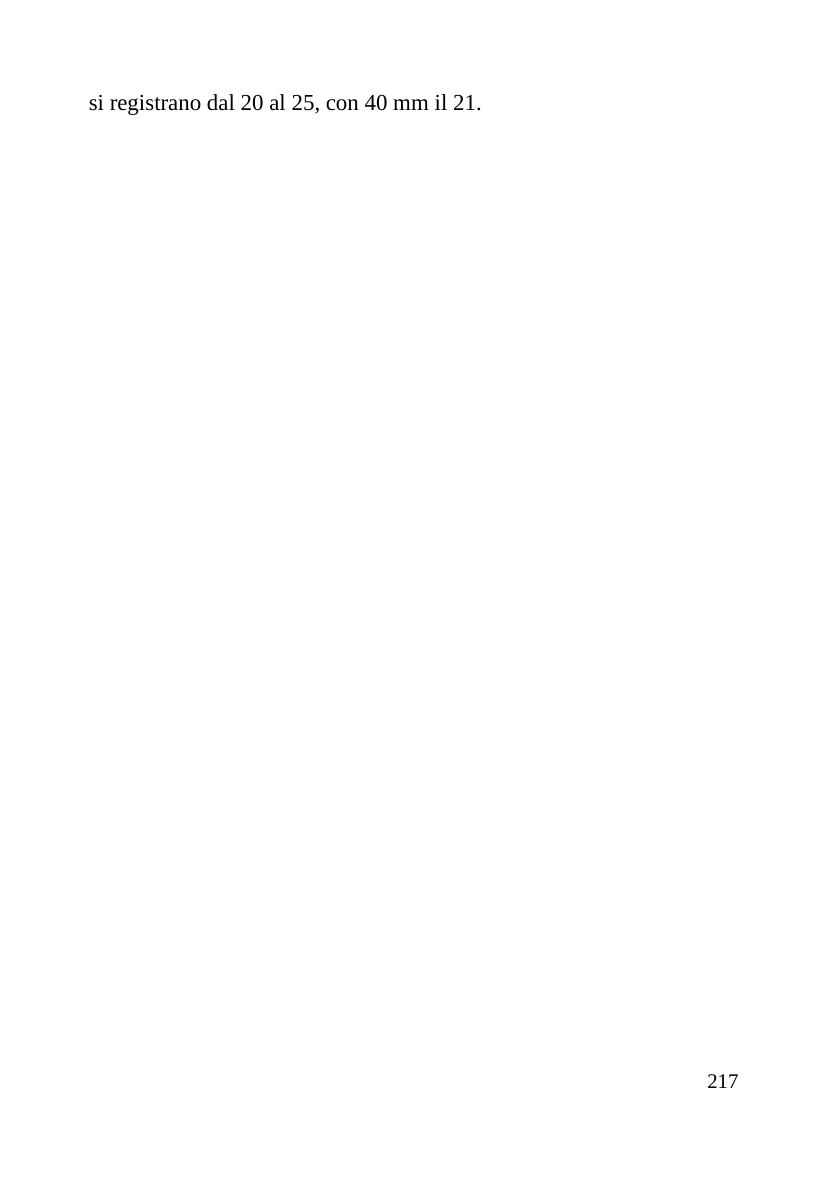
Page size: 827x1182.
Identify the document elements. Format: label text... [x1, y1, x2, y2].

text si registrano dal 20 al 25, con 40 mm il 21. [88, 88, 738, 115]
